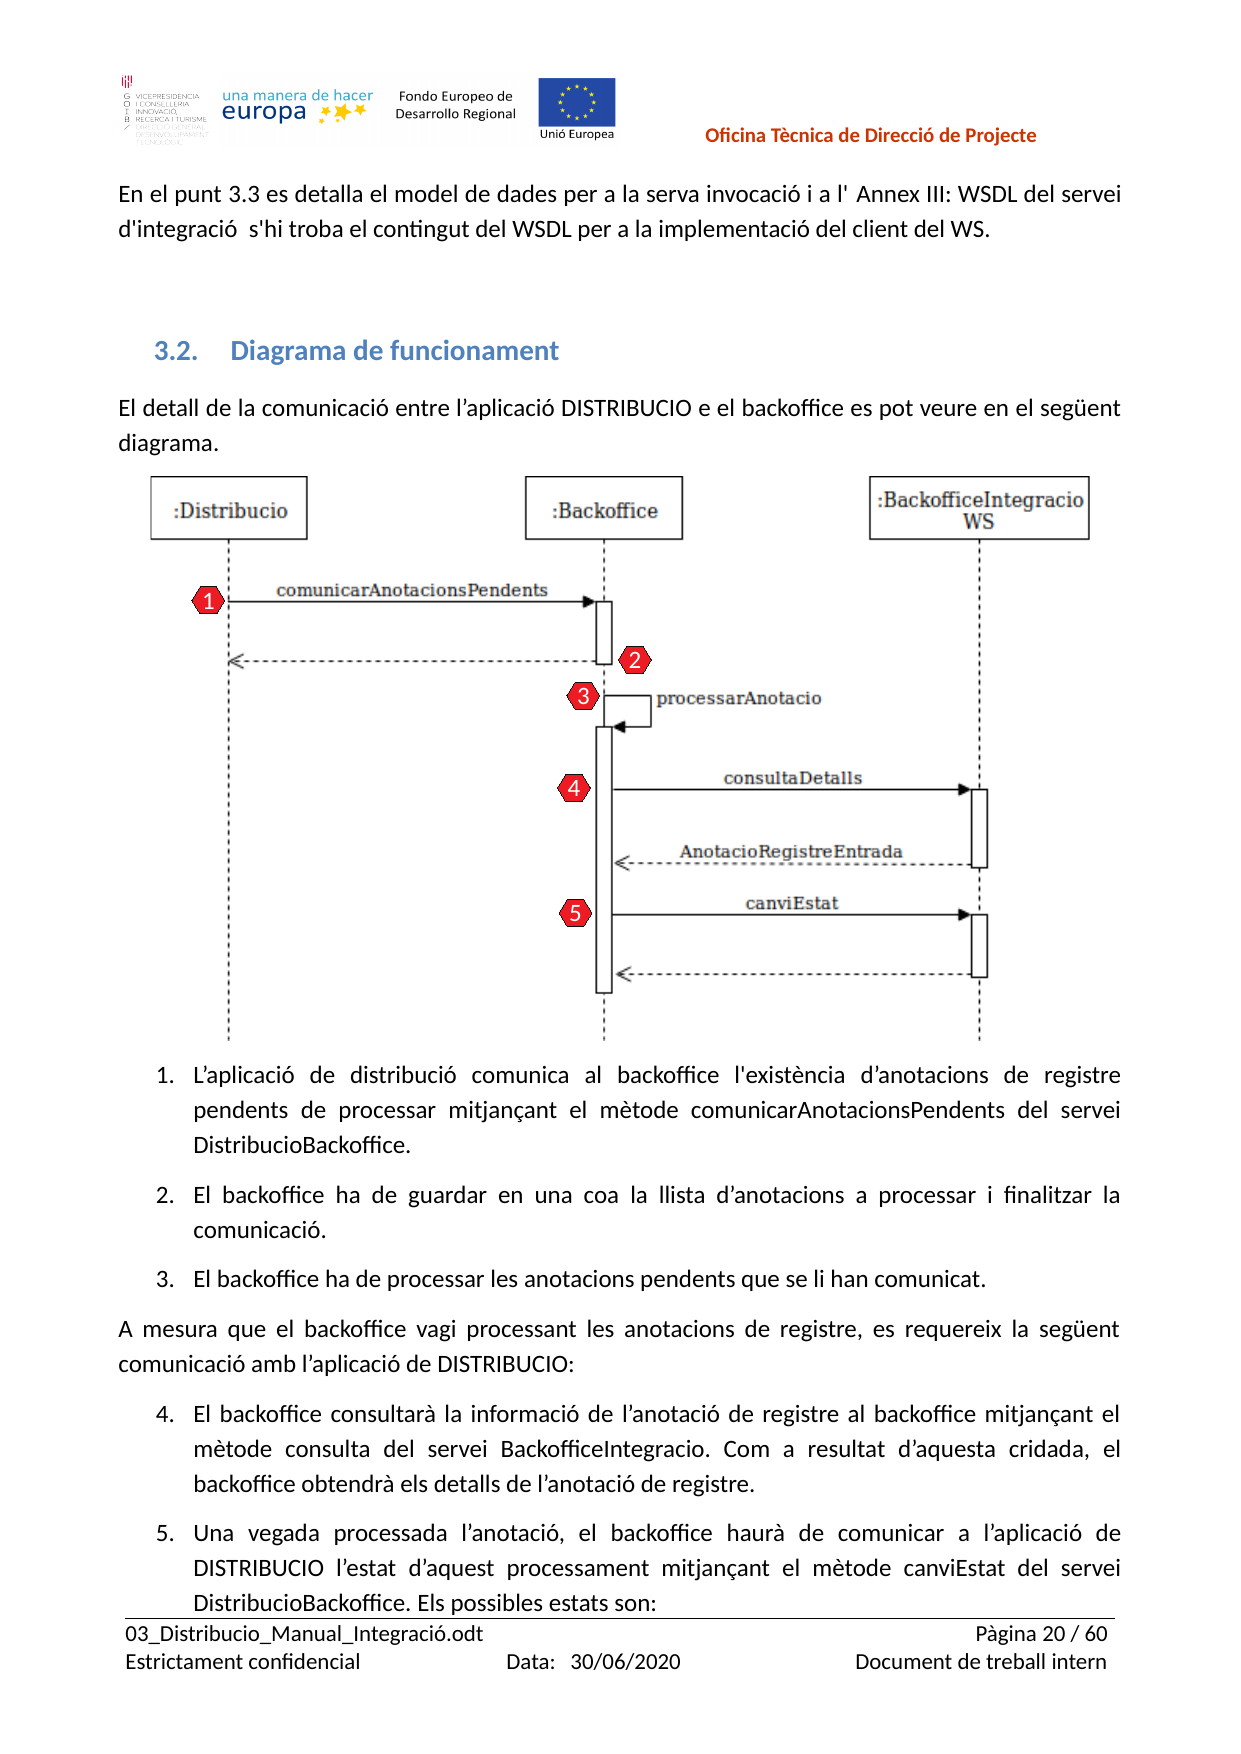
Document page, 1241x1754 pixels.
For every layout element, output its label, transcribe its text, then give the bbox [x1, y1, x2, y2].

text A mesura que el backoffice vagi processant les anotacions de registre, es requereix la següent comunicació amb l’aplicació de DISTRIBUCIO: [118, 1313, 1122, 1379]
list Una vegada processada l’anotació, el backoffice haurà de comunicar a l’aplicació de DISTRIBUCIO l’estat d’aquest processament mitjançant el mètode canviEstat del servei DistribucioBackoffice. Els possibles estats son: [156, 1517, 1122, 1618]
list El backoffice consultarà la informació de l’anotació de registre al backoffice mitjançant el mètode consulta del servei BackofficeIntegracio. Com a resultat d’aquesta cridada, el backoffice obtendrà els detalls de l’anotació de registre. [156, 1398, 1122, 1498]
subtitle Diagrama de funcionament [153, 332, 1122, 368]
list L’aplicació de distribució comunica al backoffice l'existència d’anotacions de registre pendents de processar mitjançant el mètode comunicarAnotacionsPendents del servei DistribucioBackoffice. [156, 1059, 1122, 1160]
picture [150, 476, 1090, 1041]
picture [118, 73, 213, 147]
list El backoffice ha de processar les anotacions pendents que se li han comunicat. [156, 1264, 1122, 1294]
list El backoffice ha de guardar en una coa la llista d’anotacions a processar i finalitzar la comunicació. [156, 1179, 1122, 1244]
text El detall de la comunicació entre l’aplicació DISTRIBUCIO e el backoffice es pot veure en el següent diagrama. [118, 392, 1122, 457]
picture [219, 73, 621, 147]
text En el punt 3.3 es detalla el model de dades per a la serva invocació i a l' Annex III: WSDL del servei d'integració s'hi troba el contingut del WSDL per a la implementació del client del WS. [118, 178, 1122, 243]
